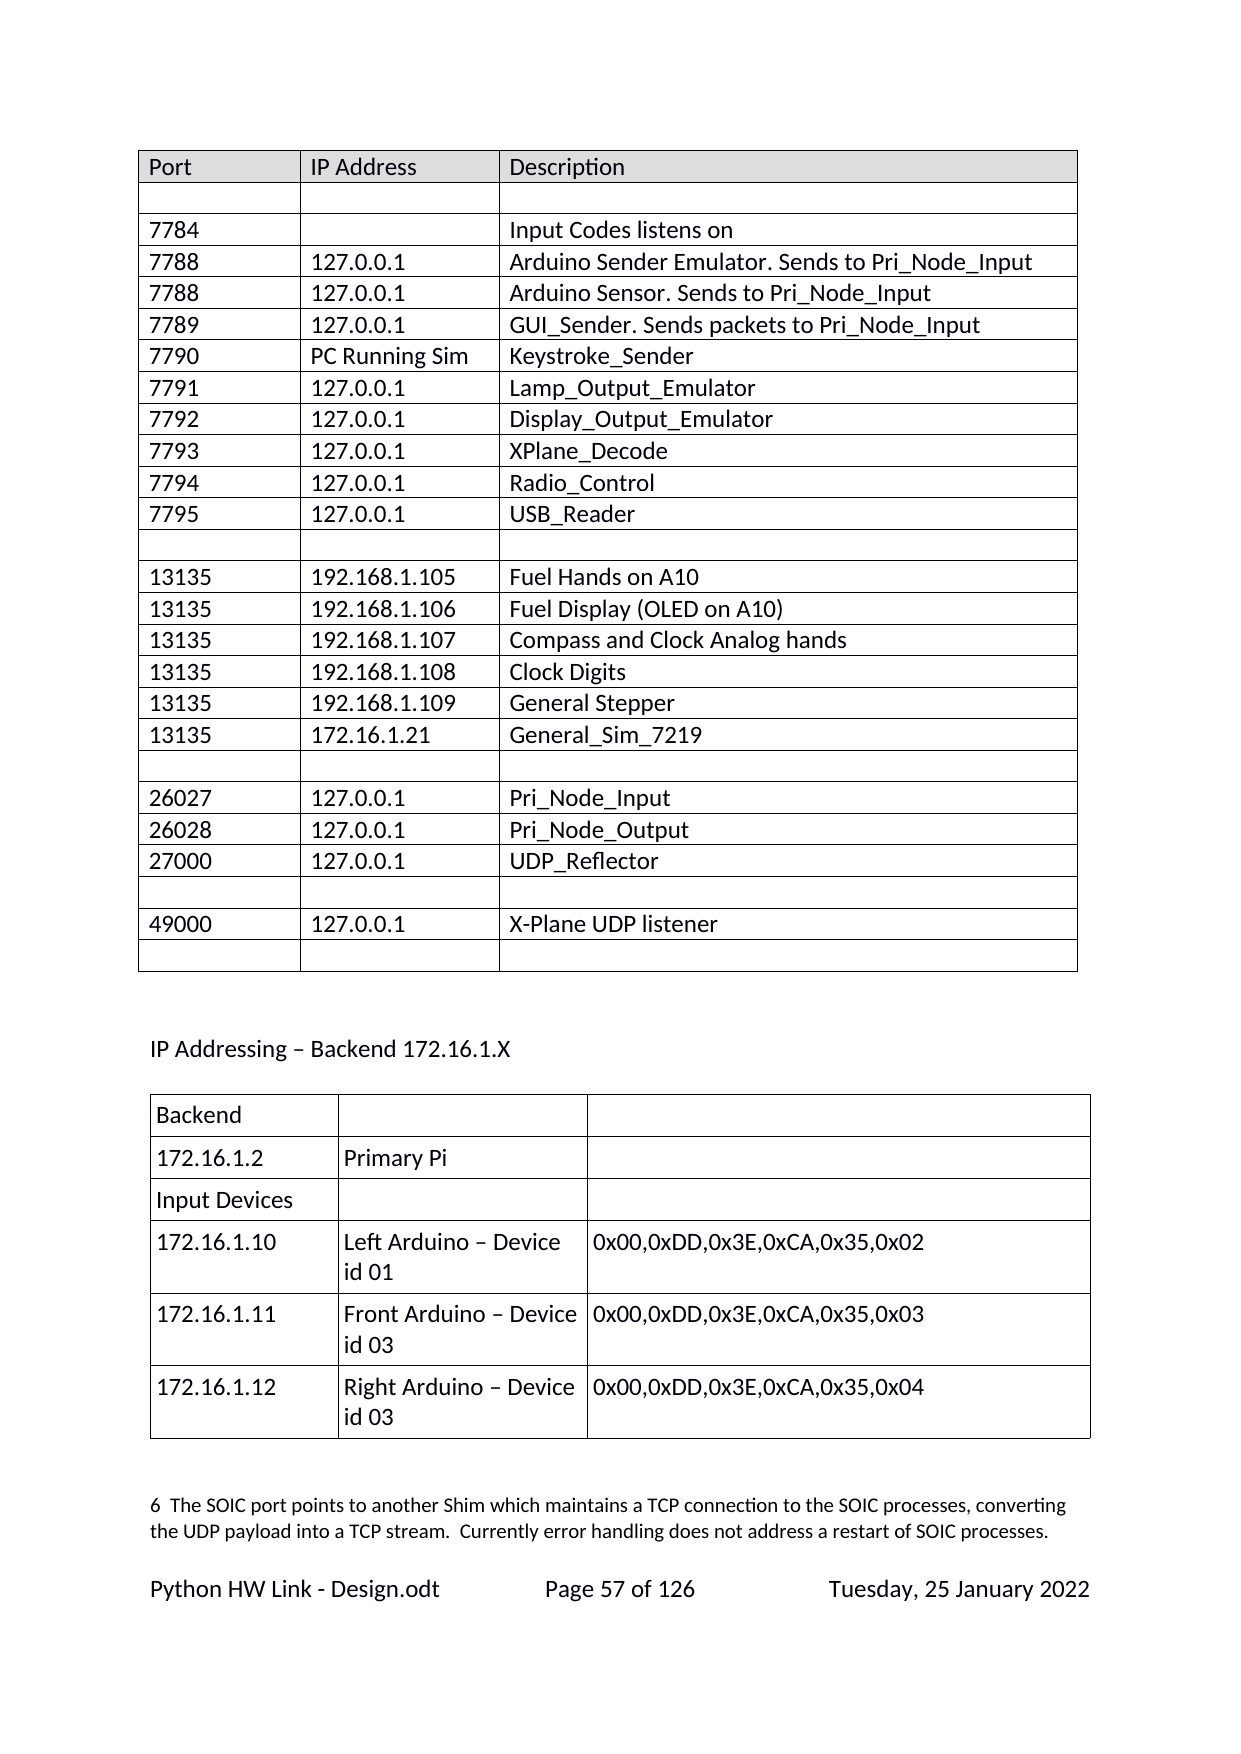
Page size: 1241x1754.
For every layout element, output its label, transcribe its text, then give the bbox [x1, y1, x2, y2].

table_cell 192.168.1.109 [301, 688, 499, 718]
table_cell 172.16.1.21 [301, 719, 499, 750]
table_cell General_Sim_7219 [500, 719, 1077, 750]
table_cell Display_Output_Emulator [500, 404, 1077, 434]
table_cell [339, 1179, 587, 1220]
table_cell 192.168.1.108 [301, 656, 499, 687]
table_cell Compass and Clock Analog hands [500, 625, 1077, 655]
table_cell Primary Pi [339, 1137, 587, 1178]
table_cell 7794 [139, 467, 300, 497]
table_cell 127.0.0.1 [301, 845, 499, 876]
table_cell Arduino Sender Emulator. Sends to Pri_Node_Input [500, 246, 1077, 276]
table_cell Input Devices [151, 1179, 338, 1220]
table_cell Fuel Display (OLED on A10) [500, 593, 1077, 623]
table_header IP Address [301, 151, 499, 182]
table_cell 172.16.1.11 [151, 1294, 338, 1365]
table_cell X-Plane UDP listener [500, 909, 1077, 939]
table_cell 7789 [139, 309, 300, 339]
table_cell 192.168.1.107 [301, 625, 499, 655]
table_cell 7795 [139, 498, 300, 529]
table_header Backend [151, 1095, 338, 1136]
table_cell PC Running Sim [301, 340, 499, 371]
table_cell 127.0.0.1 [301, 814, 499, 844]
table_cell 0x00,0xDD,0x3E,0xCA,0x35,0x03 [588, 1294, 1090, 1365]
table_cell Pri_Node_Output [500, 814, 1077, 844]
table_cell Keystroke_Sender [500, 340, 1077, 371]
table_cell 0x00,0xDD,0x3E,0xCA,0x35,0x04 [588, 1366, 1090, 1438]
table_cell 7788 [139, 246, 300, 276]
table_cell [301, 940, 499, 971]
table_cell 127.0.0.1 [301, 467, 499, 497]
table_cell [500, 530, 1077, 560]
table_cell 49000 [139, 909, 300, 939]
table_cell 7788 [139, 277, 300, 308]
table_cell Right Arduino – Device id 03 [339, 1366, 587, 1438]
text IP Addressing – Backend 172.16.1.X [150, 1033, 1090, 1063]
table_cell 27000 [139, 845, 300, 876]
table_cell 127.0.0.1 [301, 782, 499, 813]
table_header [339, 1095, 587, 1136]
table_cell General Stepper [500, 688, 1077, 718]
table_cell Radio_Control [500, 467, 1077, 497]
table_cell 13135 [139, 656, 300, 687]
table_cell 7792 [139, 404, 300, 434]
table_cell [301, 183, 499, 213]
table_cell [139, 940, 300, 971]
table_cell 127.0.0.1 [301, 404, 499, 434]
table_cell 127.0.0.1 [301, 498, 499, 529]
table_cell [301, 214, 499, 245]
table_cell 7793 [139, 435, 300, 466]
table_cell 13135 [139, 593, 300, 623]
table_cell [500, 183, 1077, 213]
table_cell 7791 [139, 372, 300, 402]
table_cell Front Arduino – Device id 03 [339, 1294, 587, 1365]
table_cell [588, 1137, 1090, 1178]
table_cell 13135 [139, 625, 300, 655]
table_cell Arduino Sensor. Sends to Pri_Node_Input [500, 277, 1077, 308]
table_cell 13135 [139, 688, 300, 718]
table_cell 172.16.1.2 [151, 1137, 338, 1178]
table_header Port [139, 151, 300, 182]
table_cell [588, 1179, 1090, 1220]
table_cell 172.16.1.10 [151, 1221, 338, 1293]
table_cell [139, 530, 300, 560]
table_cell 13135 [139, 719, 300, 750]
table_cell [139, 751, 300, 781]
table_cell Left Arduino – Device id 01 [339, 1221, 587, 1293]
table_cell GUI_Sender. Sends packets to Pri_Node_Input [500, 309, 1077, 339]
table_cell [301, 530, 499, 560]
table_cell 172.16.1.12 [151, 1366, 338, 1438]
table_cell Input Codes listens on [500, 214, 1077, 245]
table_cell [500, 940, 1077, 971]
table_cell 127.0.0.1 [301, 277, 499, 308]
table_cell 127.0.0.1 [301, 435, 499, 466]
table_cell 192.168.1.105 [301, 561, 499, 592]
table_cell 127.0.0.1 [301, 309, 499, 339]
table_cell USB_Reader [500, 498, 1077, 529]
table_cell UDP_Reflector [500, 845, 1077, 876]
table_cell 0x00,0xDD,0x3E,0xCA,0x35,0x02 [588, 1221, 1090, 1293]
table_cell 7790 [139, 340, 300, 371]
table_cell [139, 183, 300, 213]
table_cell [500, 751, 1077, 781]
table_cell [301, 877, 499, 907]
table_cell 192.168.1.106 [301, 593, 499, 623]
table_cell Fuel Hands on A10 [500, 561, 1077, 592]
table_cell 26028 [139, 814, 300, 844]
table_cell 7784 [139, 214, 300, 245]
table_cell XPlane_Decode [500, 435, 1077, 466]
table_header Description [500, 151, 1077, 182]
table_cell 127.0.0.1 [301, 246, 499, 276]
table_cell [500, 877, 1077, 907]
table_cell [139, 877, 300, 907]
table_cell Lamp_Output_Emulator [500, 372, 1077, 402]
table_cell 26027 [139, 782, 300, 813]
table_header [588, 1095, 1090, 1136]
table_cell [301, 751, 499, 781]
table_cell 127.0.0.1 [301, 909, 499, 939]
table_cell Clock Digits [500, 656, 1077, 687]
table_cell 127.0.0.1 [301, 372, 499, 402]
table_cell Pri_Node_Input [500, 782, 1077, 813]
table_cell 13135 [139, 561, 300, 592]
